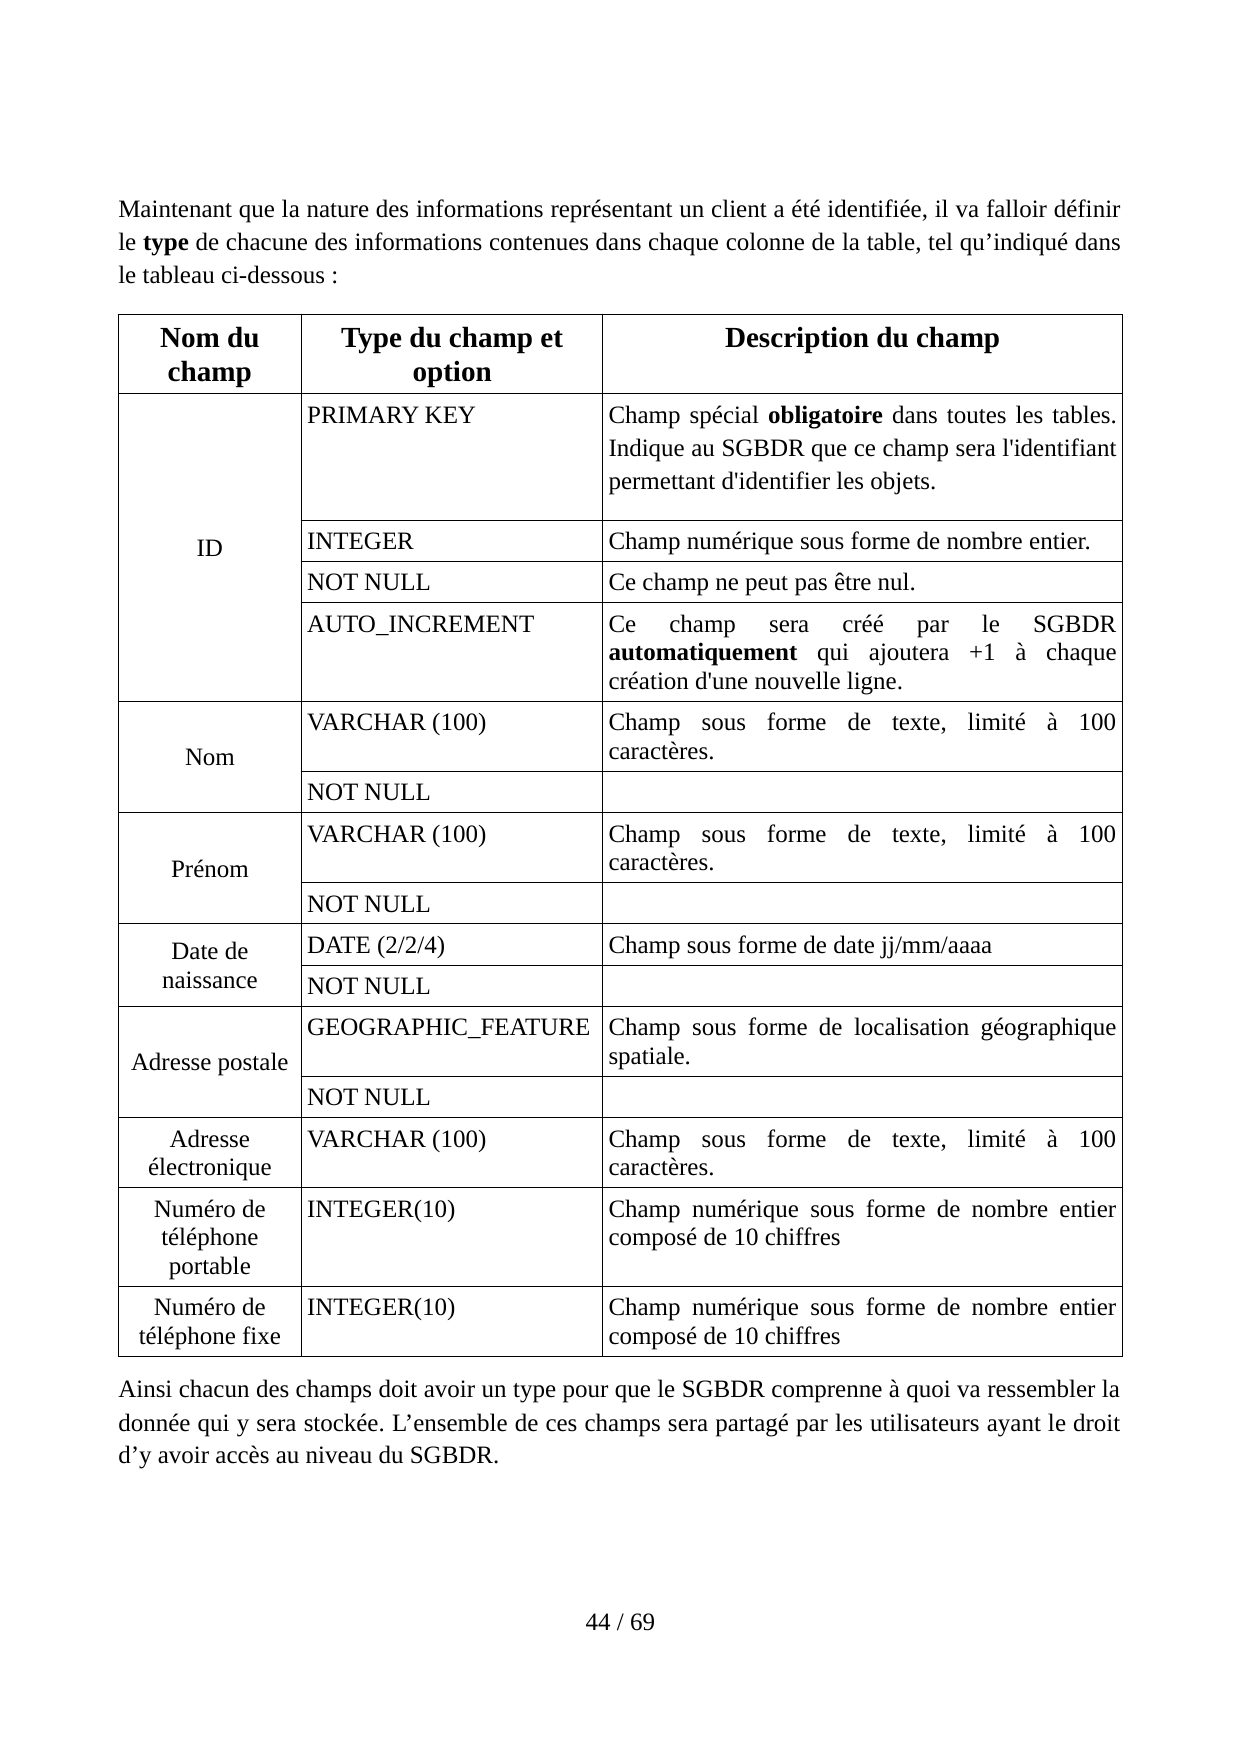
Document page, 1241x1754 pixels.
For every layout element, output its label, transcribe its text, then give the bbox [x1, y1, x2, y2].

table_cell DATE (2/2/4) [302, 924, 602, 964]
table_cell Prénom [119, 813, 301, 923]
table_cell Ce champ sera créé par le SGBDR automatiquement qui ajoutera +1 à chaque création d'une nouvelle ligne. [603, 603, 1122, 701]
table_cell Champ sous forme de texte, limité à 100 caractères. [603, 702, 1122, 771]
table_cell NOT NULL [302, 966, 602, 1006]
table_cell NOT NULL [302, 883, 602, 923]
table_cell NOT NULL [302, 562, 602, 602]
table_cell [603, 1077, 1122, 1117]
table_cell Champ numérique sous forme de nombre entier composé de 10 chiffres [603, 1287, 1122, 1356]
table_cell NOT NULL [302, 1077, 602, 1117]
table_cell VARCHAR (100) [302, 813, 602, 882]
table_cell [603, 772, 1122, 812]
table_cell ID [119, 394, 301, 701]
table_cell [603, 966, 1122, 1006]
table_cell Ce champ ne peut pas être nul. [603, 562, 1122, 602]
table_cell INTEGER(10) [302, 1188, 602, 1286]
table_cell NOT NULL [302, 772, 602, 812]
table_cell Champ spécial obligatoire dans toutes les tables. Indique au SGBDR que ce champ sera l'identifiant permettant d'identifier les objets. [603, 394, 1122, 519]
table_cell Date de naissance [119, 924, 301, 1006]
table_cell Champ sous forme de texte, limité à 100 caractères. [603, 813, 1122, 882]
table_cell Champ numérique sous forme de nombre entier composé de 10 chiffres [603, 1188, 1122, 1286]
table_cell GEOGRAPHIC_FEATURE [302, 1007, 602, 1076]
table_cell Champ numérique sous forme de nombre entier. [603, 521, 1122, 561]
table_cell Nom [119, 702, 301, 812]
table_cell VARCHAR (100) [302, 702, 602, 771]
table_header Description du champ [603, 315, 1122, 393]
table_cell INTEGER [302, 521, 602, 561]
table_cell Adresse postale [119, 1007, 301, 1117]
table_cell VARCHAR (100) [302, 1118, 602, 1187]
table_cell AUTO_INCREMENT [302, 603, 602, 701]
table_cell Numéro de téléphone fixe [119, 1287, 301, 1356]
table_cell INTEGER(10) [302, 1287, 602, 1356]
table_cell Champ sous forme de texte, limité à 100 caractères. [603, 1118, 1122, 1187]
table_cell [603, 883, 1122, 923]
table_cell Champ sous forme de localisation géographique spatiale. [603, 1007, 1122, 1076]
text Maintenant que la nature des informations représentant un client a été identifiée, il va falloir définir le type de chacune des informations contenues dans chaque colonne de la table, tel qu’indiqué dans le tableau ci-dessous : [118, 194, 1122, 289]
table_header Type du champ et option [302, 315, 602, 393]
table_cell Adresse électronique [119, 1118, 301, 1187]
table_cell Champ sous forme de date jj/mm/aaaa [603, 924, 1122, 964]
table_cell PRIMARY KEY [302, 394, 602, 519]
table_cell Numéro de téléphone portable [119, 1188, 301, 1286]
table_header Nom du champ [119, 315, 301, 393]
text Ainsi chacun des champs doit avoir un type pour que le SGBDR comprenne à quoi va ressembler la donnée qui y sera stockée. L’ensemble de ces champs sera partagé par les utilisateurs ayant le droit d’y avoir accès au niveau du SGBDR. [118, 1374, 1122, 1469]
